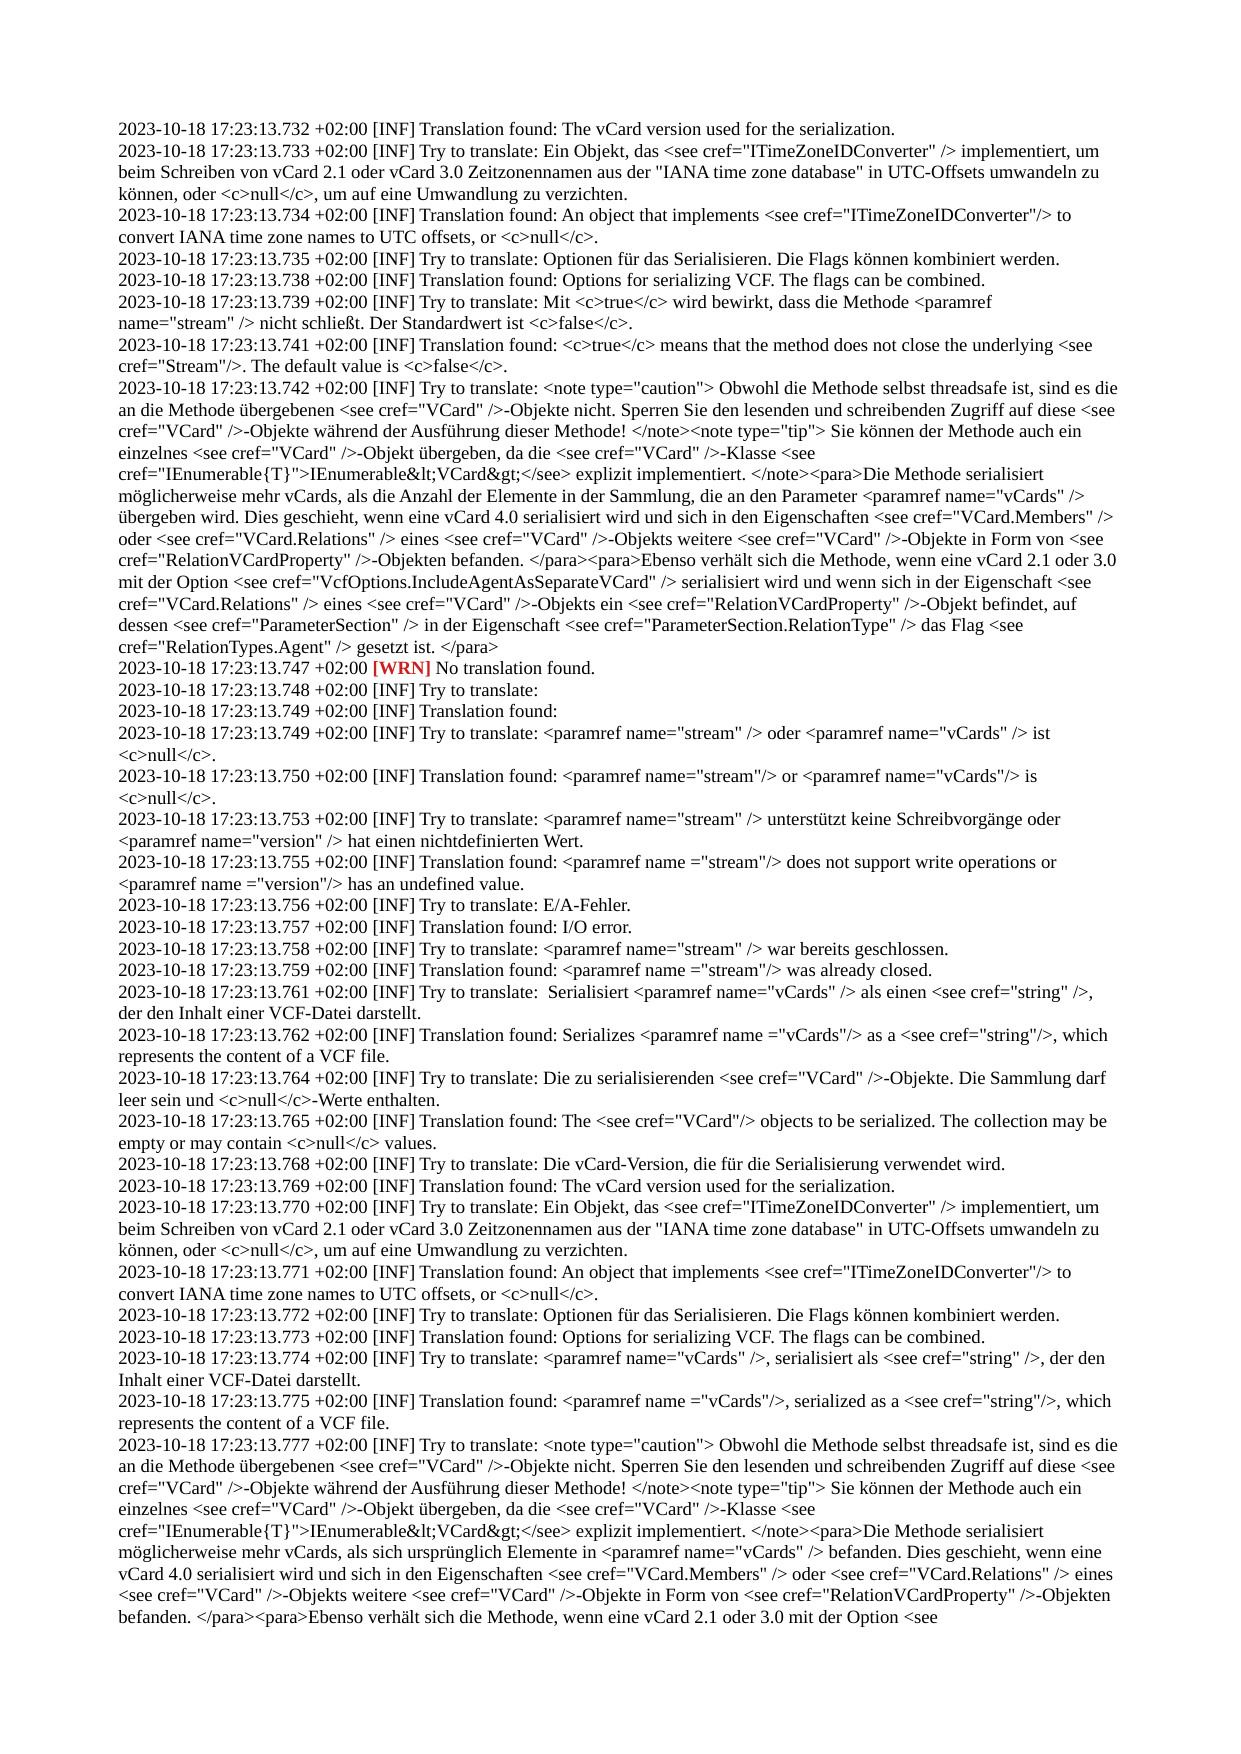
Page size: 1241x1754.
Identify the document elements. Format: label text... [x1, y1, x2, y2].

text 2023-10-18 17:23:13.749 +02:00 [INF] Translation found: [118, 700, 1122, 722]
text 2023-10-18 17:23:13.770 +02:00 [INF] Try to translate: Ein Objekt, das <see cref="ITimeZoneIDConverter" /> implementiert, um beim Schreiben von vCard 2.1 oder vCard 3.0 Zeitzonennamen aus der "IANA time zone database" in UTC-Offsets umwandeln zu können, oder <c>null</c>, um auf eine Umwandlung zu verzichten. [118, 1196, 1122, 1261]
text 2023-10-18 17:23:13.759 +02:00 [INF] Translation found: <paramref name ="stream"/> was already closed. [118, 959, 1122, 981]
text 2023-10-18 17:23:13.741 +02:00 [INF] Translation found: <c>true</c> means that the method does not close the underlying <see cref="Stream"/>. The default value is <c>false</c>. [118, 334, 1122, 377]
text 2023-10-18 17:23:13.750 +02:00 [INF] Translation found: <paramref name="stream"/> or <paramref name="vCards"/> is <c>null</c>. [118, 765, 1122, 808]
text 2023-10-18 17:23:13.738 +02:00 [INF] Translation found: Options for serializing VCF. The flags can be combined. [118, 269, 1122, 291]
text 2023-10-18 17:23:13.748 +02:00 [INF] Try to translate: [118, 679, 1122, 700]
text 2023-10-18 17:23:13.739 +02:00 [INF] Try to translate: Mit <c>true</c> wird bewirkt, dass die Methode <paramref name="stream" /> nicht schließt. Der Standardwert ist <c>false</c>. [118, 291, 1122, 334]
text 2023-10-18 17:23:13.753 +02:00 [INF] Try to translate: <paramref name="stream" /> unterstützt keine Schreibvorgänge oder <paramref name="version" /> hat einen nichtdefinierten Wert. [118, 808, 1122, 851]
text 2023-10-18 17:23:13.768 +02:00 [INF] Try to translate: Die vCard-Version, die für die Serialisierung verwendet wird. [118, 1153, 1122, 1175]
text 2023-10-18 17:23:13.762 +02:00 [INF] Translation found: Serializes <paramref name ="vCards"/> as a <see cref="string"/>, which represents the content of a VCF file. [118, 1024, 1122, 1067]
text 2023-10-18 17:23:13.747 +02:00 [WRN] No translation found. [118, 657, 1122, 679]
text 2023-10-18 17:23:13.761 +02:00 [INF] Try to translate: Serialisiert <paramref name="vCards" /> als einen <see cref="string" />, der den Inhalt einer VCF-Datei darstellt. [118, 981, 1122, 1024]
text 2023-10-18 17:23:13.758 +02:00 [INF] Try to translate: <paramref name="stream" /> war bereits geschlossen. [118, 937, 1122, 959]
text 2023-10-18 17:23:13.774 +02:00 [INF] Try to translate: <paramref name="vCards" />, serialisiert als <see cref="string" />, der den Inhalt einer VCF-Datei darstellt. [118, 1347, 1122, 1390]
text 2023-10-18 17:23:13.756 +02:00 [INF] Try to translate: E/A-Fehler. [118, 894, 1122, 916]
text 2023-10-18 17:23:13.734 +02:00 [INF] Translation found: An object that implements <see cref="ITimeZoneIDConverter"/> to convert IANA time zone names to UTC offsets, or <c>null</c>. [118, 204, 1122, 247]
text 2023-10-18 17:23:13.764 +02:00 [INF] Try to translate: Die zu serialisierenden <see cref="VCard" />-Objekte. Die Sammlung darf leer sein und <c>null</c>-Werte enthalten. [118, 1067, 1122, 1110]
text 2023-10-18 17:23:13.775 +02:00 [INF] Translation found: <paramref name ="vCards"/>, serialized as a <see cref="string"/>, which represents the content of a VCF file. [118, 1390, 1122, 1433]
text 2023-10-18 17:23:13.749 +02:00 [INF] Try to translate: <paramref name="stream" /> oder <paramref name="vCards" /> ist <c>null</c>. [118, 722, 1122, 765]
text 2023-10-18 17:23:13.771 +02:00 [INF] Translation found: An object that implements <see cref="ITimeZoneIDConverter"/> to convert IANA time zone names to UTC offsets, or <c>null</c>. [118, 1261, 1122, 1304]
text 2023-10-18 17:23:13.765 +02:00 [INF] Translation found: The <see cref="VCard"/> objects to be serialized. The collection may be empty or may contain <c>null</c> values. [118, 1110, 1122, 1153]
text 2023-10-18 17:23:13.757 +02:00 [INF] Translation found: I/O error. [118, 916, 1122, 937]
text 2023-10-18 17:23:13.777 +02:00 [INF] Try to translate: <note type="caution"> Obwohl die Methode selbst threadsafe ist, sind es die an die Methode übergebenen <see cref="VCard" />-Objekte nicht. Sperren Sie den lesenden und schreibenden Zugriff auf diese <see cref="VCard" />-Objekte während der Ausführung dieser Methode! </note><note type="tip"> Sie können der Methode auch ein einzelnes <see cref="VCard" />-Objekt übergeben, da die <see cref="VCard" />-Klasse <see cref="IEnumerable{T}">IEnumerable&lt;VCard&gt;</see> explizit implementiert. </note><para>Die Methode serialisiert möglicherweise mehr vCards, als sich ursprünglich Elemente in <paramref name="vCards" /> befanden. Dies geschieht, wenn eine vCard 4.0 serialisiert wird und sich in den Eigenschaften <see cref="VCard.Members" /> oder <see cref="VCard.Relations" /> eines <see cref="VCard" />-Objekts weitere <see cref="VCard" />-Objekte in Form von <see cref="RelationVCardProperty" />-Objekten befanden. </para><para>Ebenso verhält sich die Methode, wenn eine vCard 2.1 oder 3.0 mit der Option <see [118, 1433, 1122, 1627]
text 2023-10-18 17:23:13.735 +02:00 [INF] Try to translate: Optionen für das Serialisieren. Die Flags können kombiniert werden. [118, 247, 1122, 269]
text 2023-10-18 17:23:13.769 +02:00 [INF] Translation found: The vCard version used for the serialization. [118, 1175, 1122, 1196]
text 2023-10-18 17:23:13.732 +02:00 [INF] Translation found: The vCard version used for the serialization. [118, 118, 1122, 140]
text 2023-10-18 17:23:13.755 +02:00 [INF] Translation found: <paramref name ="stream"/> does not support write operations or <paramref name ="version"/> has an undefined value. [118, 851, 1122, 894]
text 2023-10-18 17:23:13.773 +02:00 [INF] Translation found: Options for serializing VCF. The flags can be combined. [118, 1326, 1122, 1347]
text 2023-10-18 17:23:13.733 +02:00 [INF] Try to translate: Ein Objekt, das <see cref="ITimeZoneIDConverter" /> implementiert, um beim Schreiben von vCard 2.1 oder vCard 3.0 Zeitzonennamen aus der "IANA time zone database" in UTC-Offsets umwandeln zu können, oder <c>null</c>, um auf eine Umwandlung zu verzichten. [118, 140, 1122, 204]
text 2023-10-18 17:23:13.772 +02:00 [INF] Try to translate: Optionen für das Serialisieren. Die Flags können kombiniert werden. [118, 1304, 1122, 1326]
text 2023-10-18 17:23:13.742 +02:00 [INF] Try to translate: <note type="caution"> Obwohl die Methode selbst threadsafe ist, sind es die an die Methode übergebenen <see cref="VCard" />-Objekte nicht. Sperren Sie den lesenden und schreibenden Zugriff auf diese <see cref="VCard" />-Objekte während der Ausführung dieser Methode! </note><note type="tip"> Sie können der Methode auch ein einzelnes <see cref="VCard" />-Objekt übergeben, da die <see cref="VCard" />-Klasse <see cref="IEnumerable{T}">IEnumerable&lt;VCard&gt;</see> explizit implementiert. </note><para>Die Methode serialisiert möglicherweise mehr vCards, als die Anzahl der Elemente in der Sammlung, die an den Parameter <paramref name="vCards" /> übergeben wird. Dies geschieht, wenn eine vCard 4.0 serialisiert wird und sich in den Eigenschaften <see cref="VCard.Members" /> oder <see cref="VCard.Relations" /> eines <see cref="VCard" />-Objekts weitere <see cref="VCard" />-Objekte in Form von <see cref="RelationVCardProperty" />-Objekten befanden. </para><para>Ebenso verhält sich die Methode, wenn eine vCard 2.1 oder 3.0 mit der Option <see cref="VcfOptions.IncludeAgentAsSeparateVCard" /> serialisiert wird und wenn sich in der Eigenschaft <see cref="VCard.Relations" /> eines <see cref="VCard" />-Objekts ein <see cref="RelationVCardProperty" />-Objekt befindet, auf dessen <see cref="ParameterSection" /> in der Eigenschaft <see cref="ParameterSection.RelationType" /> das Flag <see cref="RelationTypes.Agent" /> gesetzt ist. </para> [118, 377, 1122, 657]
